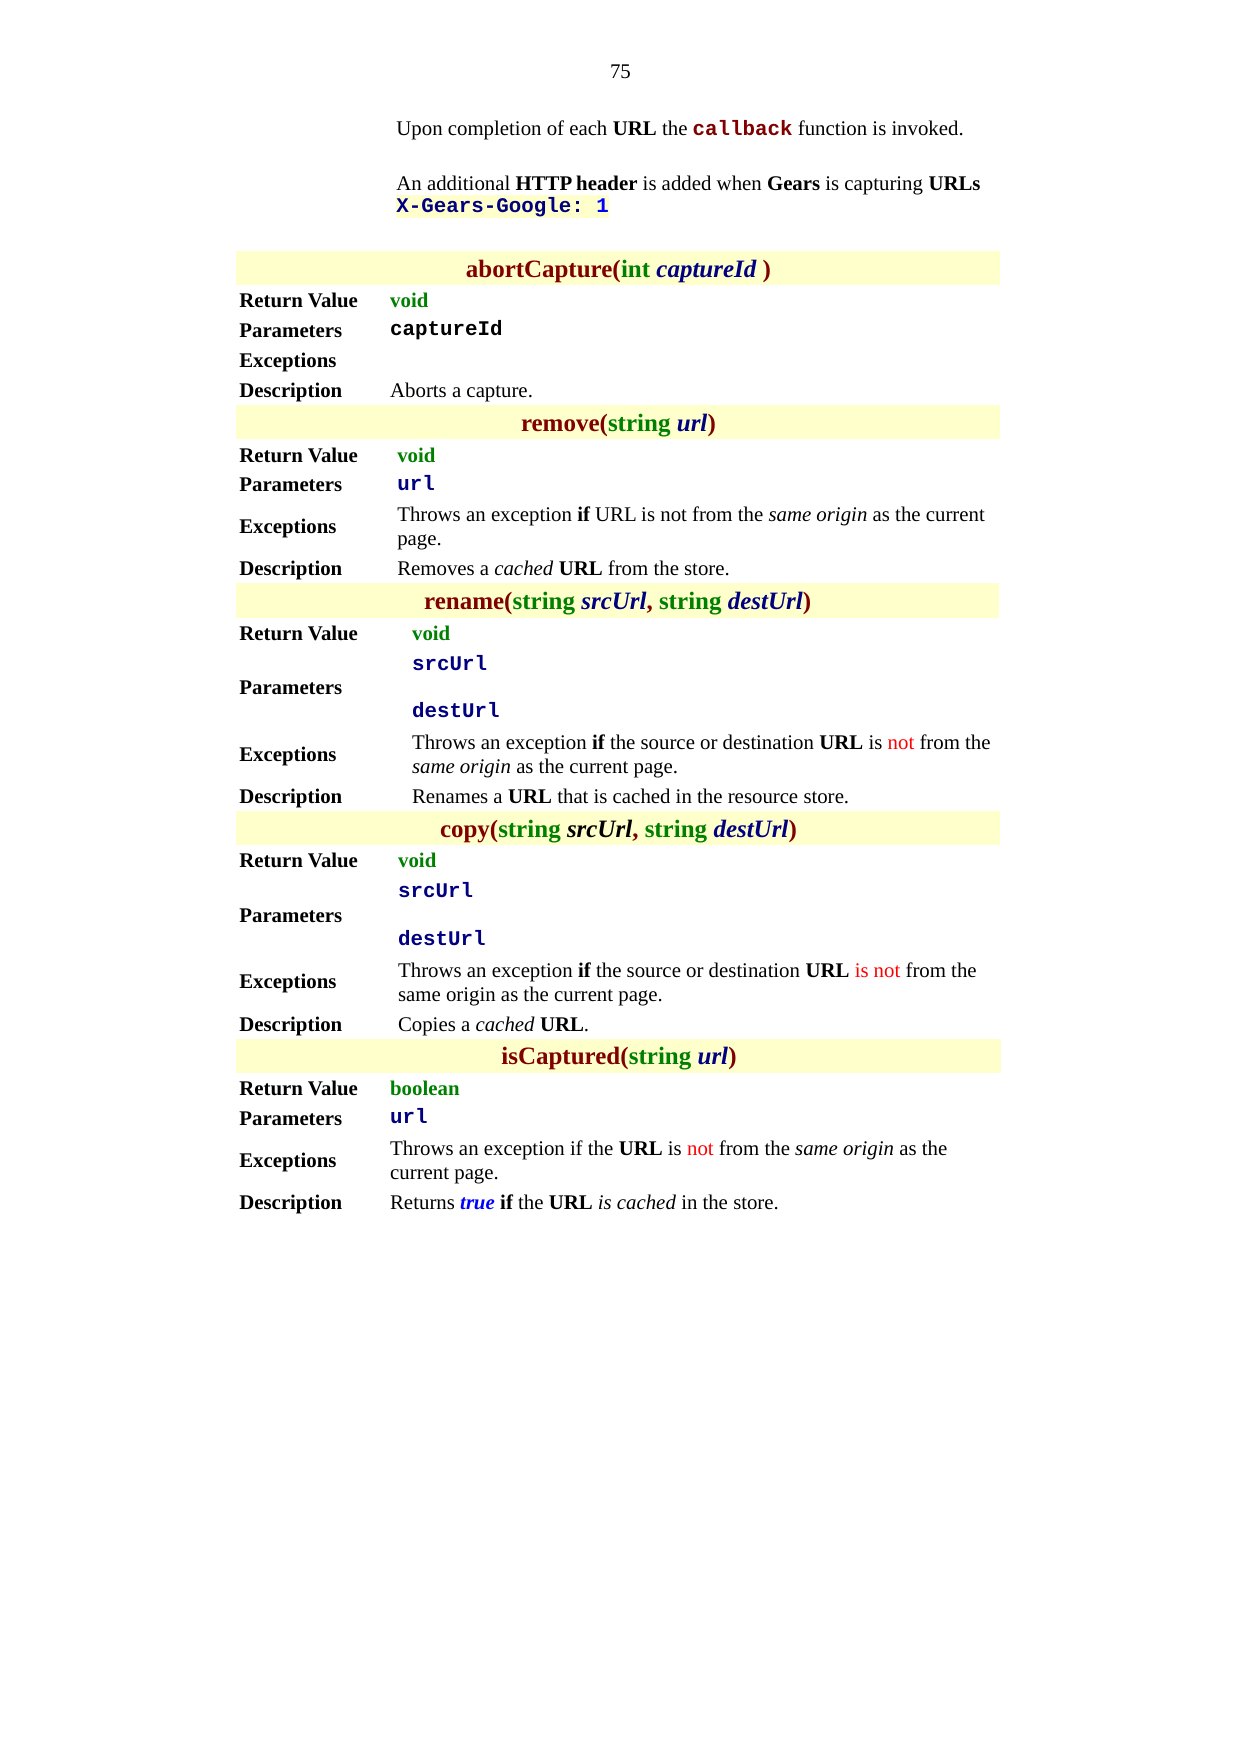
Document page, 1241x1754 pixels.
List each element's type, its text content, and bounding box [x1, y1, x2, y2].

table_cell Exceptions [236, 1133, 387, 1187]
table_header remove(string url) [236, 405, 1000, 439]
table_cell srcUrl destUrl [395, 875, 1000, 954]
table_cell Upon completion of each URL the callback function is invoked. An additional HTTP header is added when Gears is capturing URLs X-Gears-Google: 1 [393, 113, 1000, 251]
table_cell Return Value [236, 618, 409, 648]
table_cell Return Value [236, 845, 395, 875]
table_cell captureId [387, 315, 1000, 345]
table_cell Exceptions [236, 955, 395, 1008]
table_cell url [387, 1103, 1001, 1133]
table_cell Exceptions [236, 499, 394, 553]
table_cell Description [236, 781, 409, 811]
table_cell Description [236, 553, 394, 583]
table_cell Renames a URL that is cached in the resource store. [409, 781, 999, 811]
table_cell Throws an exception if the URL is not from the same origin as the current page. [387, 1133, 1001, 1187]
table_cell Exceptions [236, 345, 387, 375]
table_cell Returns true if the URL is cached in the store. [387, 1187, 1001, 1217]
table_cell url [394, 470, 1000, 499]
table_cell Return Value [236, 440, 394, 469]
table_cell Description [236, 375, 387, 405]
table_cell Description [236, 1009, 395, 1038]
table_cell [236, 113, 393, 251]
table_cell Parameters [236, 1103, 387, 1133]
table_cell boolean [387, 1073, 1001, 1103]
table_cell Removes a cached URL from the store. [394, 553, 1000, 583]
table_header copy(string srcUrl, string destUrl) [236, 811, 1000, 845]
table_cell Return Value [236, 1073, 387, 1103]
table_cell [387, 345, 1000, 375]
table_cell srcUrl destUrl [409, 648, 999, 727]
table_cell Description [236, 1187, 387, 1217]
table_cell Parameters [236, 875, 395, 954]
table_cell Aborts a capture. [387, 375, 1000, 405]
table_cell Throws an exception if the source or destination URL is not from the same origin as the current page. [395, 955, 1000, 1008]
table_cell void [409, 618, 999, 648]
table_cell Throws an exception if the source or destination URL is not from the same origin as the current page. [409, 727, 999, 781]
table_cell void [394, 440, 1000, 469]
table_cell void [387, 285, 1000, 315]
table_cell Return Value [236, 285, 387, 315]
table_cell Throws an exception if URL is not from the same origin as the current page. [394, 499, 1000, 553]
table_cell Parameters [236, 315, 387, 345]
table_cell Copies a cached URL. [395, 1009, 1000, 1038]
table_cell Parameters [236, 470, 394, 499]
table_header abortCapture(int captureId ) [236, 251, 1000, 285]
table_cell Exceptions [236, 727, 409, 781]
table_header rename(string srcUrl, string destUrl) [236, 583, 999, 618]
table_cell void [395, 845, 1000, 875]
table_header isCaptured(string url) [236, 1039, 1001, 1073]
table_cell Parameters [236, 648, 409, 727]
